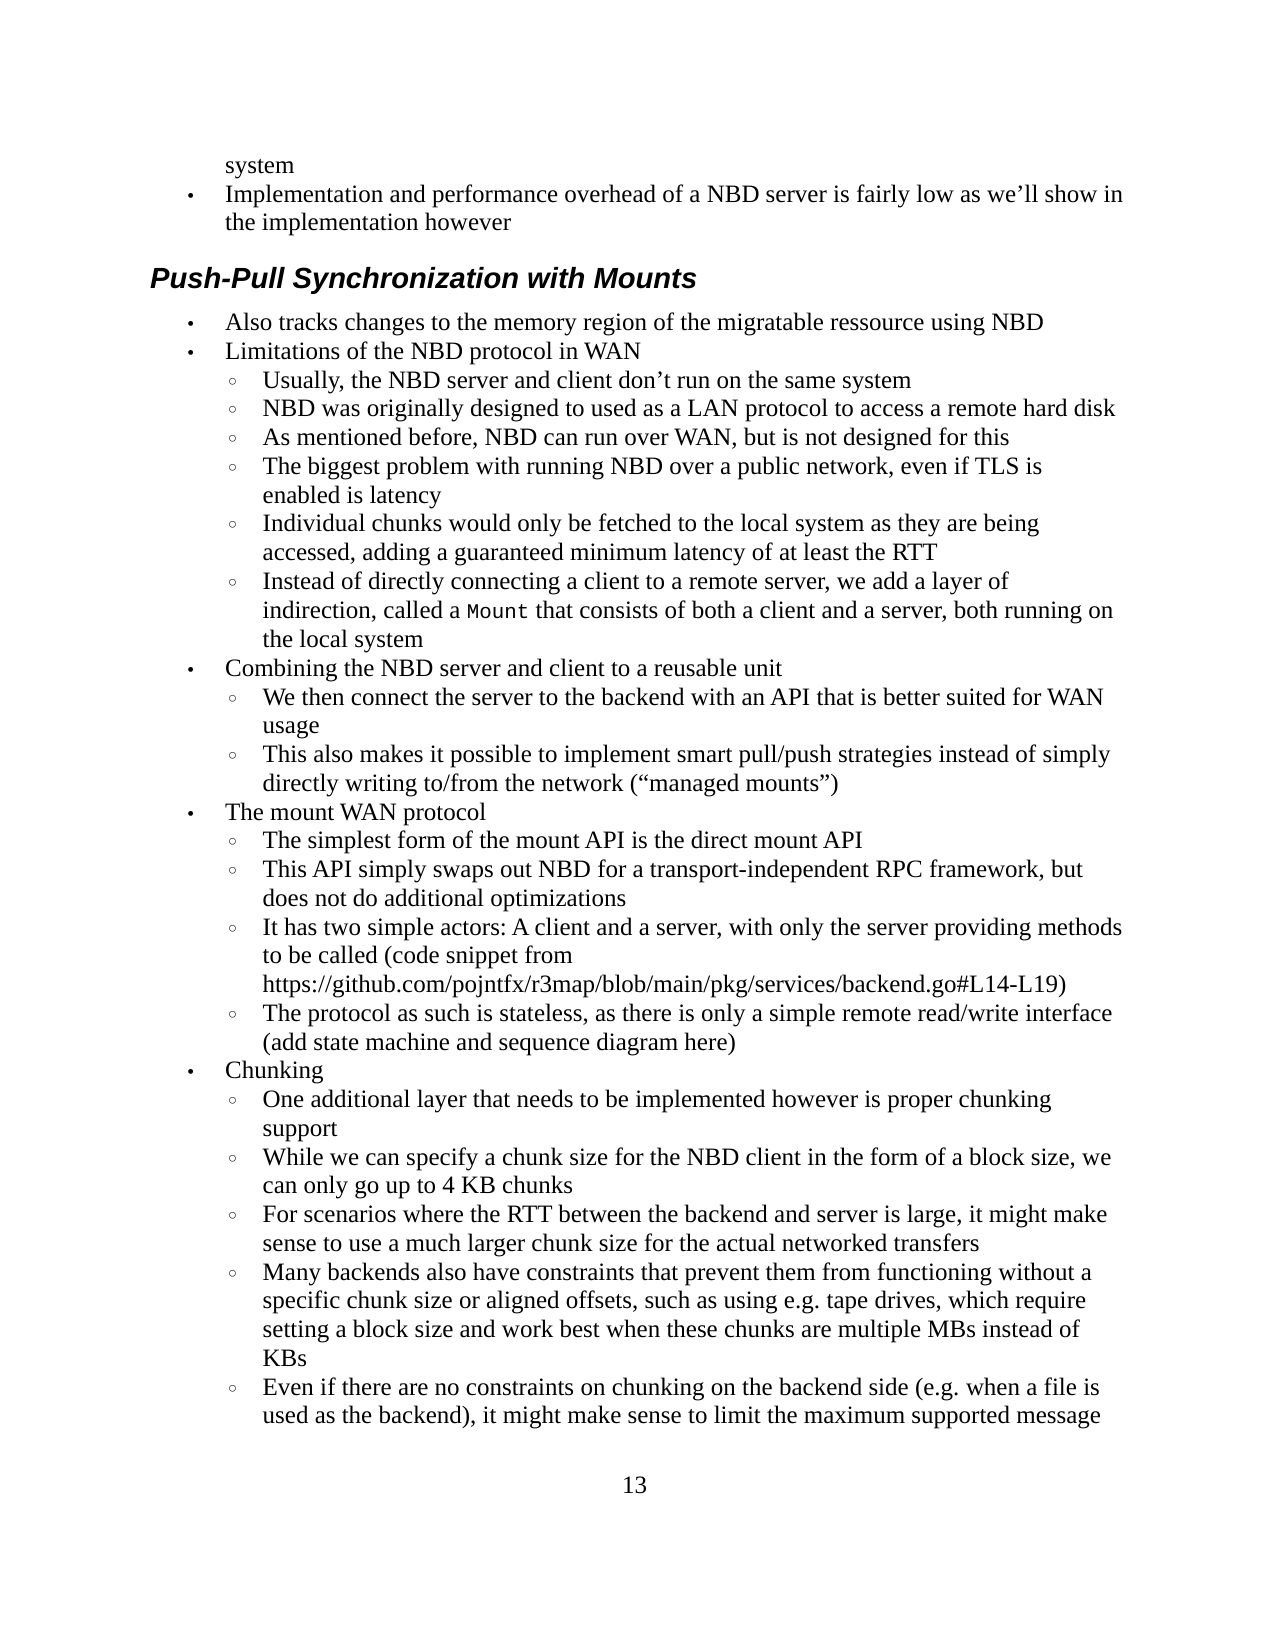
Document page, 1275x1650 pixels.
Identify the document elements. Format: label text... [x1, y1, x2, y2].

list As mentioned before, NBD can run over WAN, but is not designed for this [225, 422, 1125, 451]
subtitle Push-Pull Synchronization with Mounts [150, 261, 1125, 295]
list It has two simple actors: A client and a server, with only the server providing methods to be called (code snippet from https://github.com/pojntfx/r3map/blob/main/pkg/services/backend.go#L14-L19) [225, 912, 1125, 998]
list One additional layer that needs to be implemented however is proper chunking support [225, 1084, 1125, 1142]
list Usually, the NBD server and client don’t run on the same system [225, 365, 1125, 393]
list Many backends also have constraints that prevent them from functioning without a specific chunk size or aligned offsets, such as using e.g. tape drives, which require setting a block size and work best when these chunks are multiple MBs instead of KBs [225, 1257, 1125, 1372]
list Combining the NBD server and client to a reusable unit [187, 653, 1125, 682]
list The mount WAN protocol [187, 797, 1125, 826]
list The simplest form of the mount API is the direct mount API [225, 826, 1125, 854]
list The protocol as such is stateless, as there is only a simple remote read/write interface (add state machine and sequence diagram here) [225, 998, 1125, 1056]
list Even if there are no constraints on chunking on the backend side (e.g. when a file is used as the backend), it might make sense to limit the maximum supported message [225, 1372, 1125, 1429]
list This API simply swaps out NBD for a transport-independent RPC framework, but does not do additional optimizations [225, 854, 1125, 912]
list Also tracks changes to the memory region of the migratable ressource using NBD [187, 307, 1125, 336]
list Implementation and performance overhead of a NBD server is fairly low as we’ll show in the implementation however [187, 179, 1125, 236]
list NBD was originally designed to used as a LAN protocol to access a remote hard disk [225, 393, 1125, 422]
list This also makes it possible to implement smart pull/push strategies instead of simply directly writing to/from the network (“managed mounts”) [225, 739, 1125, 797]
list Chunking [187, 1056, 1125, 1084]
list While we can specify a chunk size for the NBD client in the form of a block size, we can only go up to 4 KB chunks [225, 1142, 1125, 1199]
list Instead of directly connecting a client to a remote server, we add a layer of indirection, called a Mount that consists of both a client and a server, both running on the local system [225, 566, 1125, 653]
list We then connect the server to the backend with an API that is better suited for WAN usage [225, 682, 1125, 739]
list Limitations of the NBD protocol in WAN [187, 336, 1125, 365]
list system [187, 150, 1125, 179]
list For scenarios where the RTT between the backend and server is large, it might make sense to use a much larger chunk size for the actual networked transfers [225, 1199, 1125, 1257]
list The biggest problem with running NBD over a public network, even if TLS is enabled is latency [225, 451, 1125, 508]
list Individual chunks would only be fetched to the local system as they are being accessed, adding a guaranteed minimum latency of at least the RTT [225, 508, 1125, 566]
